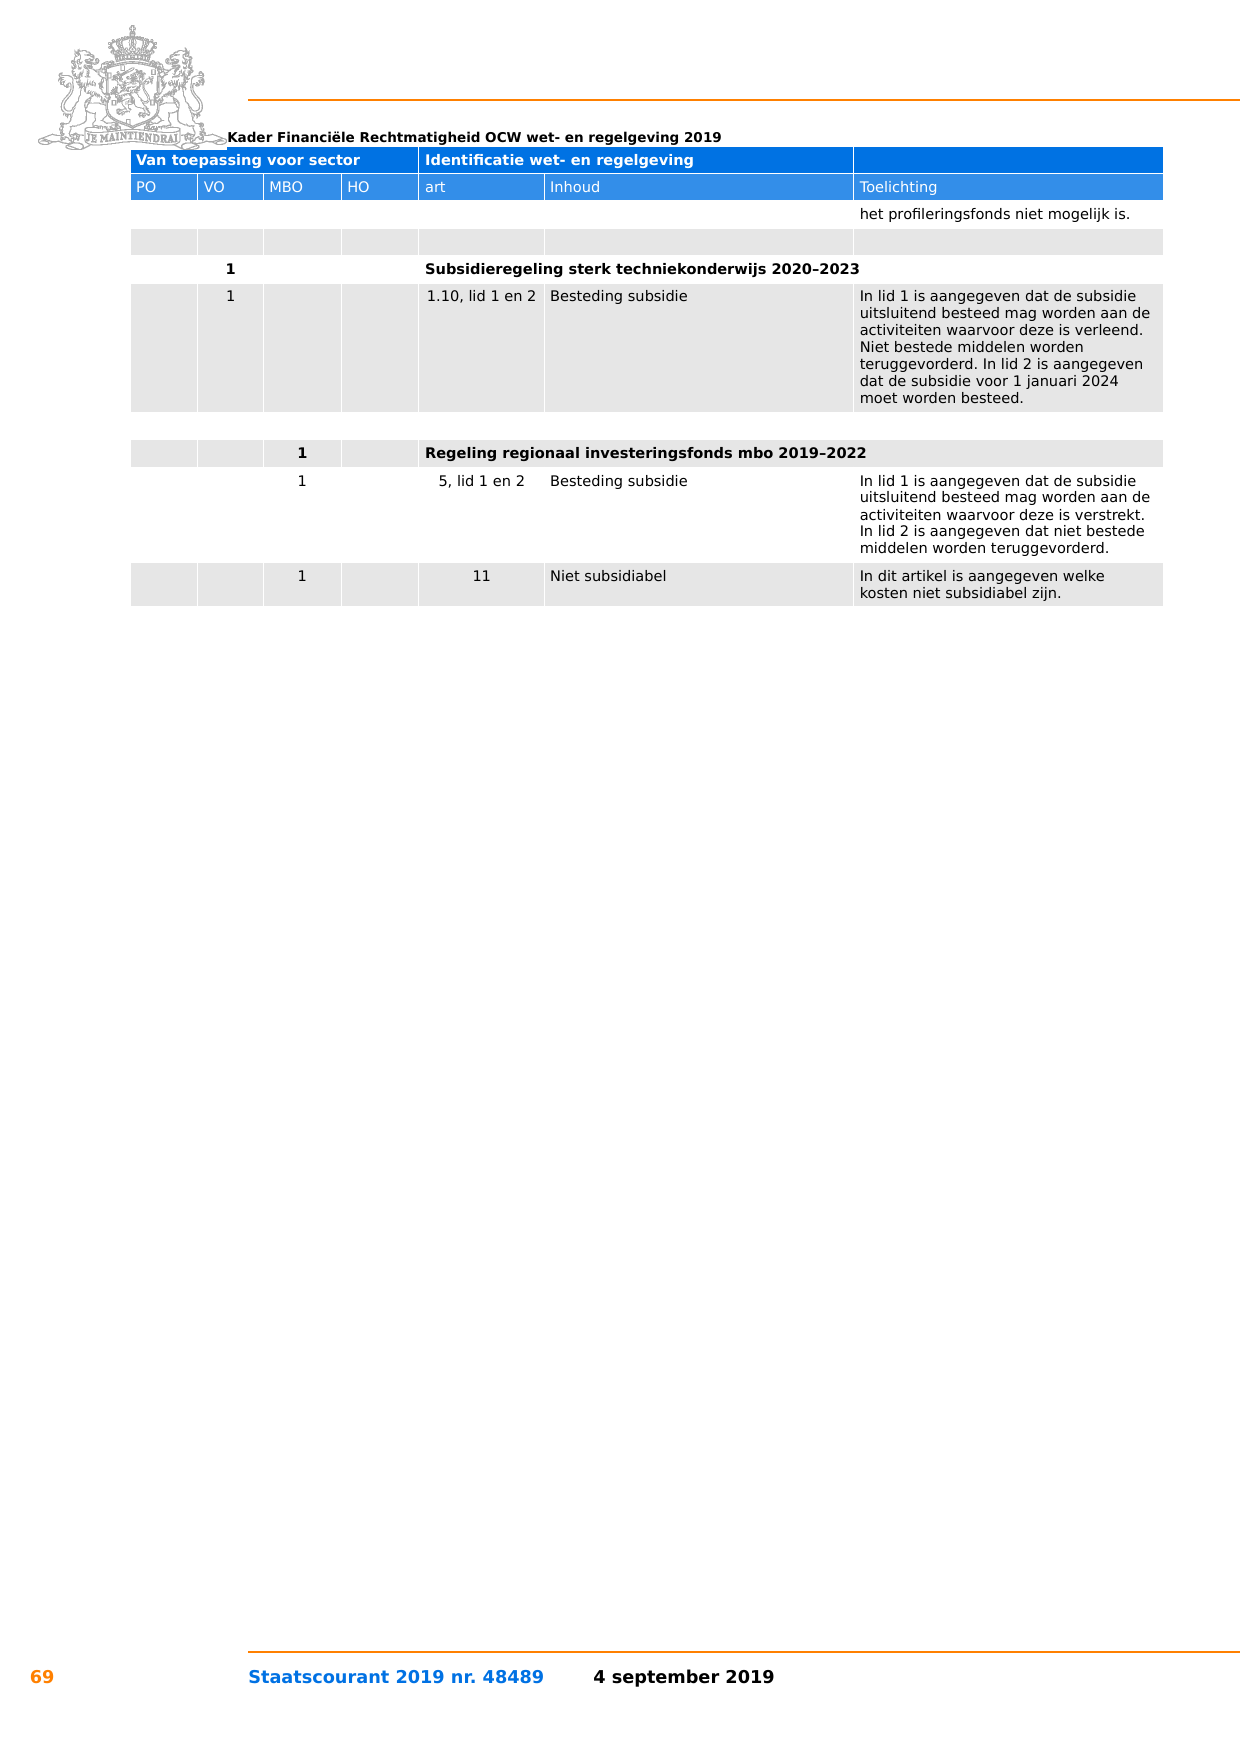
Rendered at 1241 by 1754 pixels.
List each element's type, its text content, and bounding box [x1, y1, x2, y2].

table_cell HO [342, 174, 418, 200]
table_cell [198, 229, 263, 255]
table_cell [131, 413, 197, 439]
table_cell [198, 440, 263, 467]
table_cell Niet subsidiabel [545, 563, 853, 606]
table_cell 11 [419, 563, 544, 606]
table_cell [419, 413, 544, 439]
table_cell [342, 440, 418, 467]
table_cell [131, 256, 197, 283]
table_cell [131, 440, 197, 467]
table_cell [419, 229, 544, 255]
table_cell [545, 201, 853, 228]
table_cell [342, 229, 418, 255]
table_cell [131, 284, 197, 412]
table_cell [131, 229, 197, 255]
table_cell In lid 1 is aangegeven dat de subsidie uitsluitend besteed mag worden aan de activiteiten waarvoor deze is verleend. Niet bestede middelen worden teruggevorderd. In lid 2 is aangegeven dat de subsidie voor 1 januari 2024 moet worden besteed. [854, 284, 1163, 412]
table_cell [264, 256, 341, 283]
table_header Kader Financiële Rechtmatigheid OCW wet- en regelgeving 2019 [227, 130, 1163, 146]
table_cell PO [131, 174, 197, 200]
table_cell Besteding subsidie [545, 284, 853, 412]
table_cell In dit artikel is aangegeven welke kosten niet subsidiabel zijn. [854, 563, 1163, 606]
table_cell VO [198, 174, 263, 200]
table_cell Identificatie wet- en regelgeving [419, 147, 853, 173]
table_cell 1.10, lid 1 en 2 [419, 284, 544, 412]
table_cell Besteding subsidie [545, 468, 853, 562]
table_cell 1 [198, 284, 263, 412]
table_cell [419, 201, 544, 228]
table_cell 1 [264, 468, 341, 562]
table_cell art [419, 174, 544, 200]
table_cell [198, 201, 263, 228]
table_cell [342, 284, 418, 412]
table_cell [198, 563, 263, 606]
table_cell Subsidieregeling sterk techniekonderwijs 2020–2023 [419, 256, 1163, 283]
table_cell [264, 201, 341, 228]
table_cell [131, 201, 197, 228]
table_cell 5, lid 1 en 2 [419, 468, 544, 562]
table_cell MBO [264, 174, 341, 200]
table_cell Inhoud [545, 174, 853, 200]
table_cell 1 [264, 563, 341, 606]
table_cell 1 [264, 440, 341, 467]
table_cell 1 [198, 256, 263, 283]
table_cell [342, 256, 418, 283]
table_cell Toelichting [854, 174, 1163, 200]
table_cell [342, 468, 418, 562]
table_cell In lid 1 is aangegeven dat de subsidie uitsluitend besteed mag worden aan de activiteiten waarvoor deze is verstrekt. In lid 2 is aangegeven dat niet bestede middelen worden teruggevorderd. [854, 468, 1163, 562]
table_cell [545, 229, 853, 255]
table_cell [342, 201, 418, 228]
table_cell Regeling regionaal investeringsfonds mbo 2019–2022 [419, 440, 1163, 467]
table_cell [198, 468, 263, 562]
table_cell [131, 563, 197, 606]
table_cell [545, 413, 853, 439]
table_cell Van toepassing voor sector [131, 147, 418, 173]
table_cell [198, 413, 263, 439]
table_cell [264, 229, 341, 255]
table_cell [131, 468, 197, 562]
table_cell [342, 563, 418, 606]
table_cell het profileringsfonds niet mogelijk is. [854, 201, 1163, 228]
table_cell [854, 413, 1163, 439]
table_cell [264, 284, 341, 412]
table_cell [854, 229, 1163, 255]
table_cell [264, 413, 341, 439]
picture [38, 25, 227, 150]
table_cell [342, 413, 418, 439]
table_cell [854, 147, 1163, 173]
